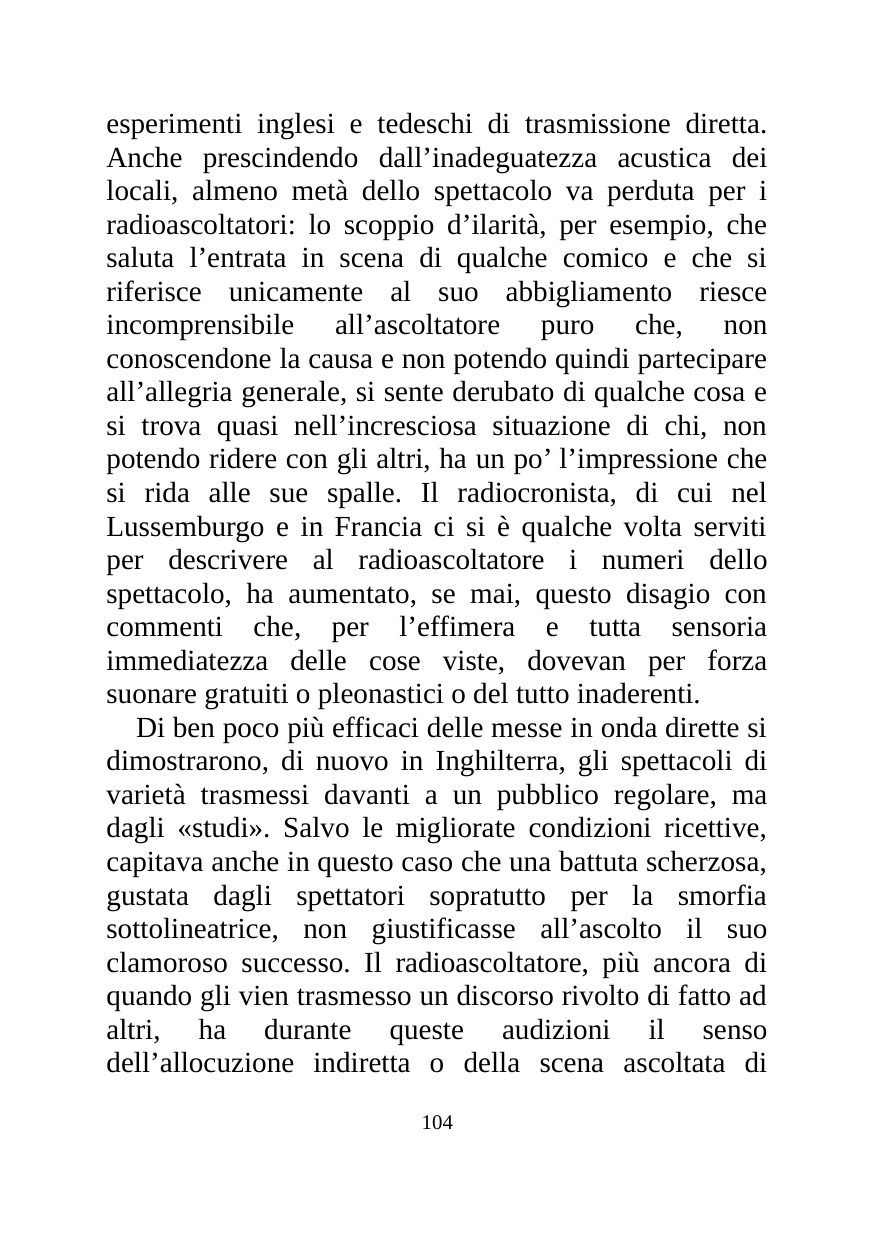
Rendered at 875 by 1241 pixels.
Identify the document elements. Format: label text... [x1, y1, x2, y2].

text Di ben poco più efficaci delle messe in onda dirette si dimostrarono, di nuovo in Inghilterra, gli spettacoli di varietà trasmessi davanti a un pubblico regolare, ma dagli «studi». Salvo le migliorate condizioni ricettive, capitava anche in questo caso che una battuta scherzosa, gustata dagli spettatori sopratutto per la smorfia sottolineatrice, non giustificasse all’ascolto il suo clamoroso successo. Il radioascoltatore, più ancora di quando gli vien trasmesso un discorso rivolto di fatto ad altri, ha durante queste audizioni il senso dell’allocuzione indiretta o della scena ascoltata di [106, 710, 768, 1079]
text esperimenti inglesi e tedeschi di trasmissione diretta. Anche prescindendo dall’inadeguatezza acustica dei locali, almeno metà dello spettacolo va perduta per i radioascoltatori: lo scoppio d’ilarità, per esempio, che saluta l’entrata in scena di qualche comico e che si riferisce unicamente al suo abbigliamento riesce incomprensibile all’ascoltatore puro che, non conoscendone la causa e non potendo quindi partecipare all’allegria generale, si sente derubato di qualche cosa e si trova quasi nell’incresciosa situazione di chi, non potendo ridere con gli altri, ha un po’ l’impressione che si rida alle sue spalle. Il radiocronista, di cui nel Lussemburgo e in Francia ci si è qualche volta serviti per descrivere al radioascoltatore i numeri dello spettacolo, ha aumentato, se mai, questo disagio con commenti che, per l’effimera e tutta sensoria immediatezza delle cose viste, dovevan per forza suonare gratuiti o pleonastici o del tutto inaderenti. [106, 106, 768, 710]
